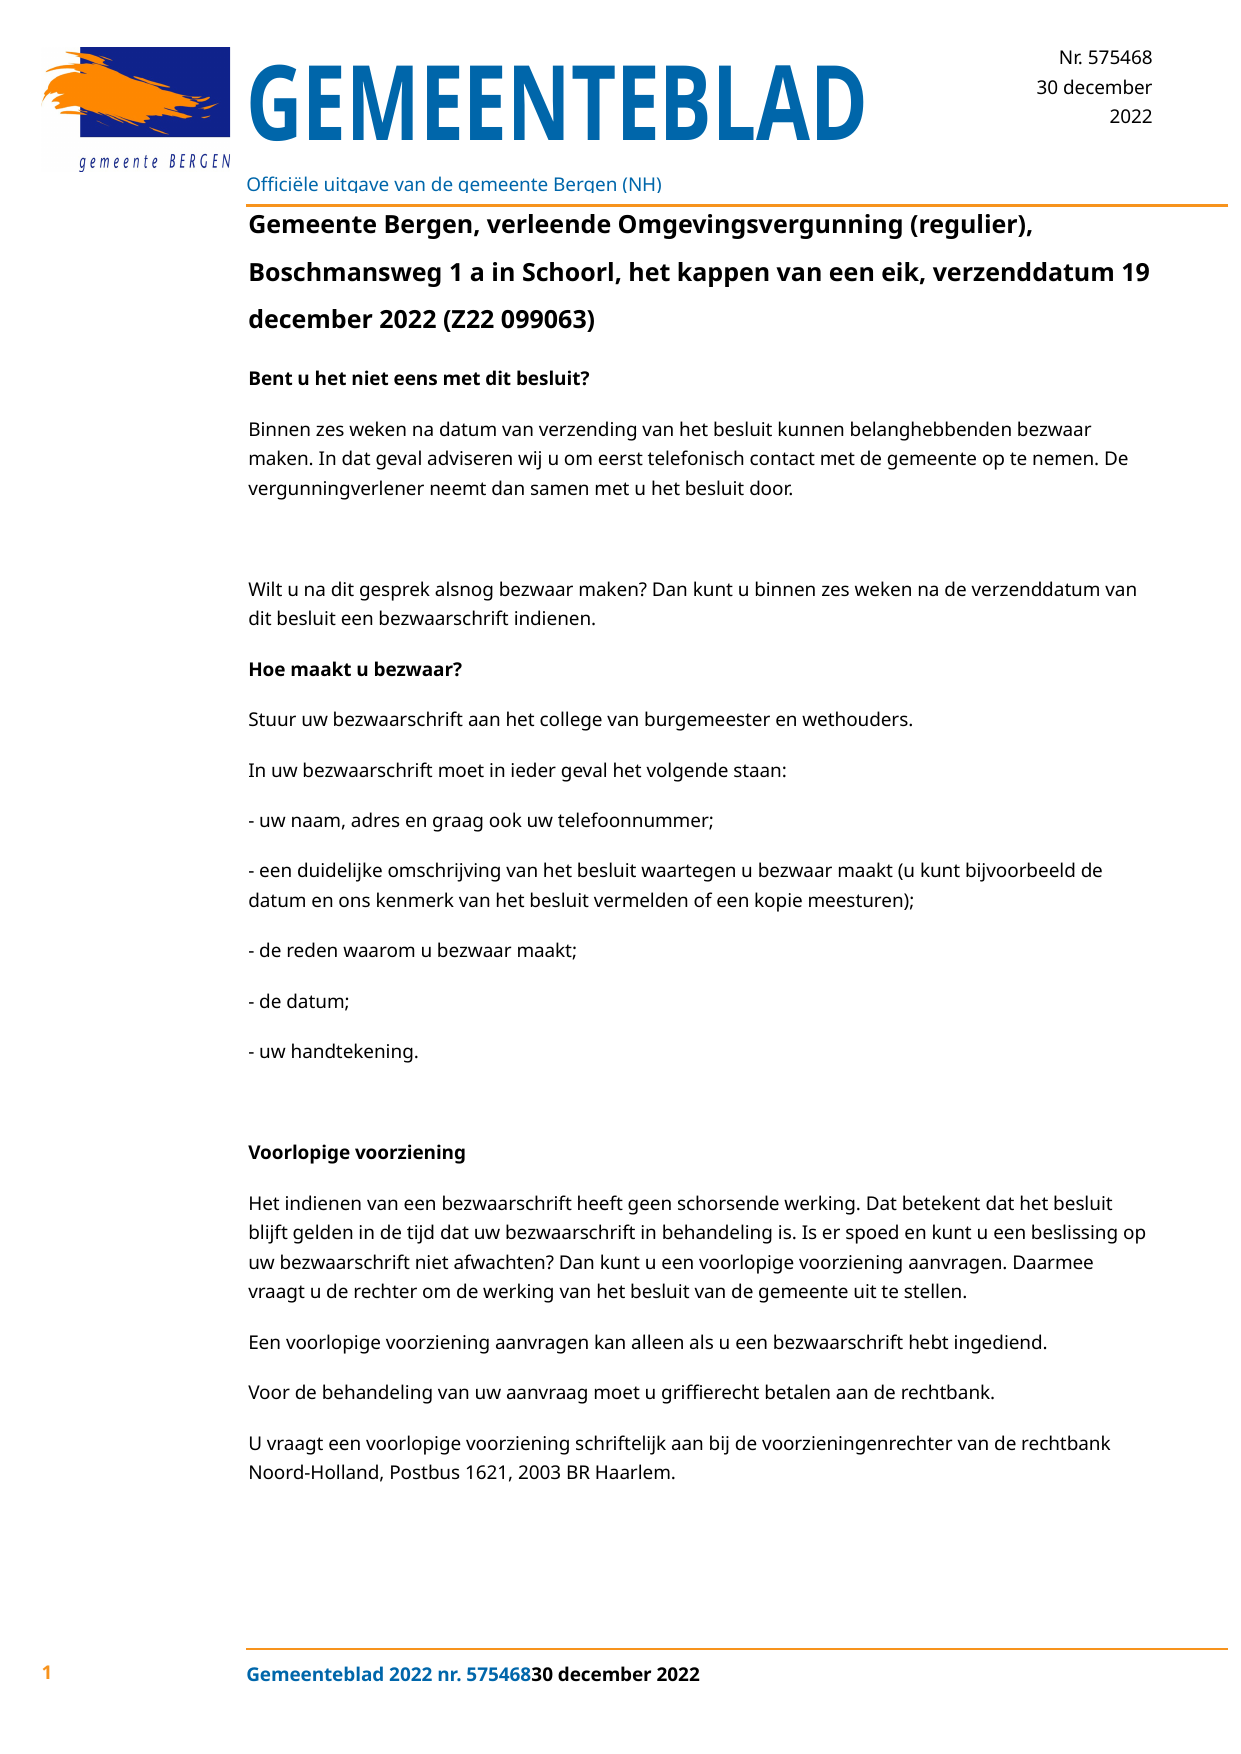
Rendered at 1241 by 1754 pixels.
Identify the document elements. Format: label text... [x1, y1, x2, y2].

text Het indienen van een bezwaarschrift heeft geen schorsende werking. Dat betekent dat het besluit blijft gelden in de tijd dat uw bezwaarschrift in behandeling is. Is er spoed en kunt u een beslissing op uw bezwaarschrift niet afwachten? Dan kunt u een voorlopige voorziening aanvragen. Daarmee vraagt u de rechter om de werking van het besluit van de gemeente uit te stellen. [248, 1190, 1152, 1304]
text U vraagt een voorlopige voorziening schriftelijk aan bij de voorzieningenrechter van de rechtbank Noord-Holland, Postbus 1621, 2003 BR Haarlem. [248, 1430, 1152, 1485]
picture [41, 47, 231, 172]
text Bent u het niet eens met dit besluit? [248, 366, 1152, 391]
text Hoe maakt u bezwaar? [248, 656, 1152, 682]
text - de datum; [248, 988, 1152, 1014]
text Stuur uw bezwaarschrift aan het college van burgemeester en wethouders. [248, 706, 1152, 732]
text - uw handtekening. [248, 1038, 1152, 1064]
text Een voorlopige voorziening aanvragen kan alleen als u een bezwaarschrift hebt ingediend. [248, 1329, 1152, 1354]
text In uw bezwaarschrift moet in ieder geval het volgende staan: [248, 757, 1152, 782]
text - uw naam, adres en graag ook uw telefoonnummer; [248, 807, 1152, 833]
text Binnen zes weken na datum van verzending van het besluit kunnen belanghebbenden bezwaar maken. In dat geval adviseren wij u om eerst telefonisch contact met de gemeente op te nemen. De vergunningverlener neemt dan samen met u het besluit door. [248, 416, 1152, 501]
text Voor de behandeling van uw aanvraag moet u griffierecht betalen aan de rechtbank. [248, 1379, 1152, 1405]
text Voorlopige voorziening [248, 1139, 1152, 1165]
text Wilt u na dit gesprek alsnog bezwaar maken? Dan kunt u binnen zes weken na de verzenddatum van dit besluit een bezwaarschrift indienen. [248, 576, 1152, 631]
text - een duidelijke omschrijving van het besluit waartegen u bezwaar maakt (u kunt bijvoorbeeld de datum en ons kenmerk van het besluit vermelden of een kopie meesturen); [248, 858, 1152, 913]
text - de reden waarom u bezwaar maakt; [248, 938, 1152, 963]
text Gemeente Bergen, verleende Omgevingsvergunning (regulier), Boschmansweg 1 a in Schoorl, het kappen van een eik, verzenddatum 19 december 2022 (Z22 099063) [248, 207, 1152, 336]
